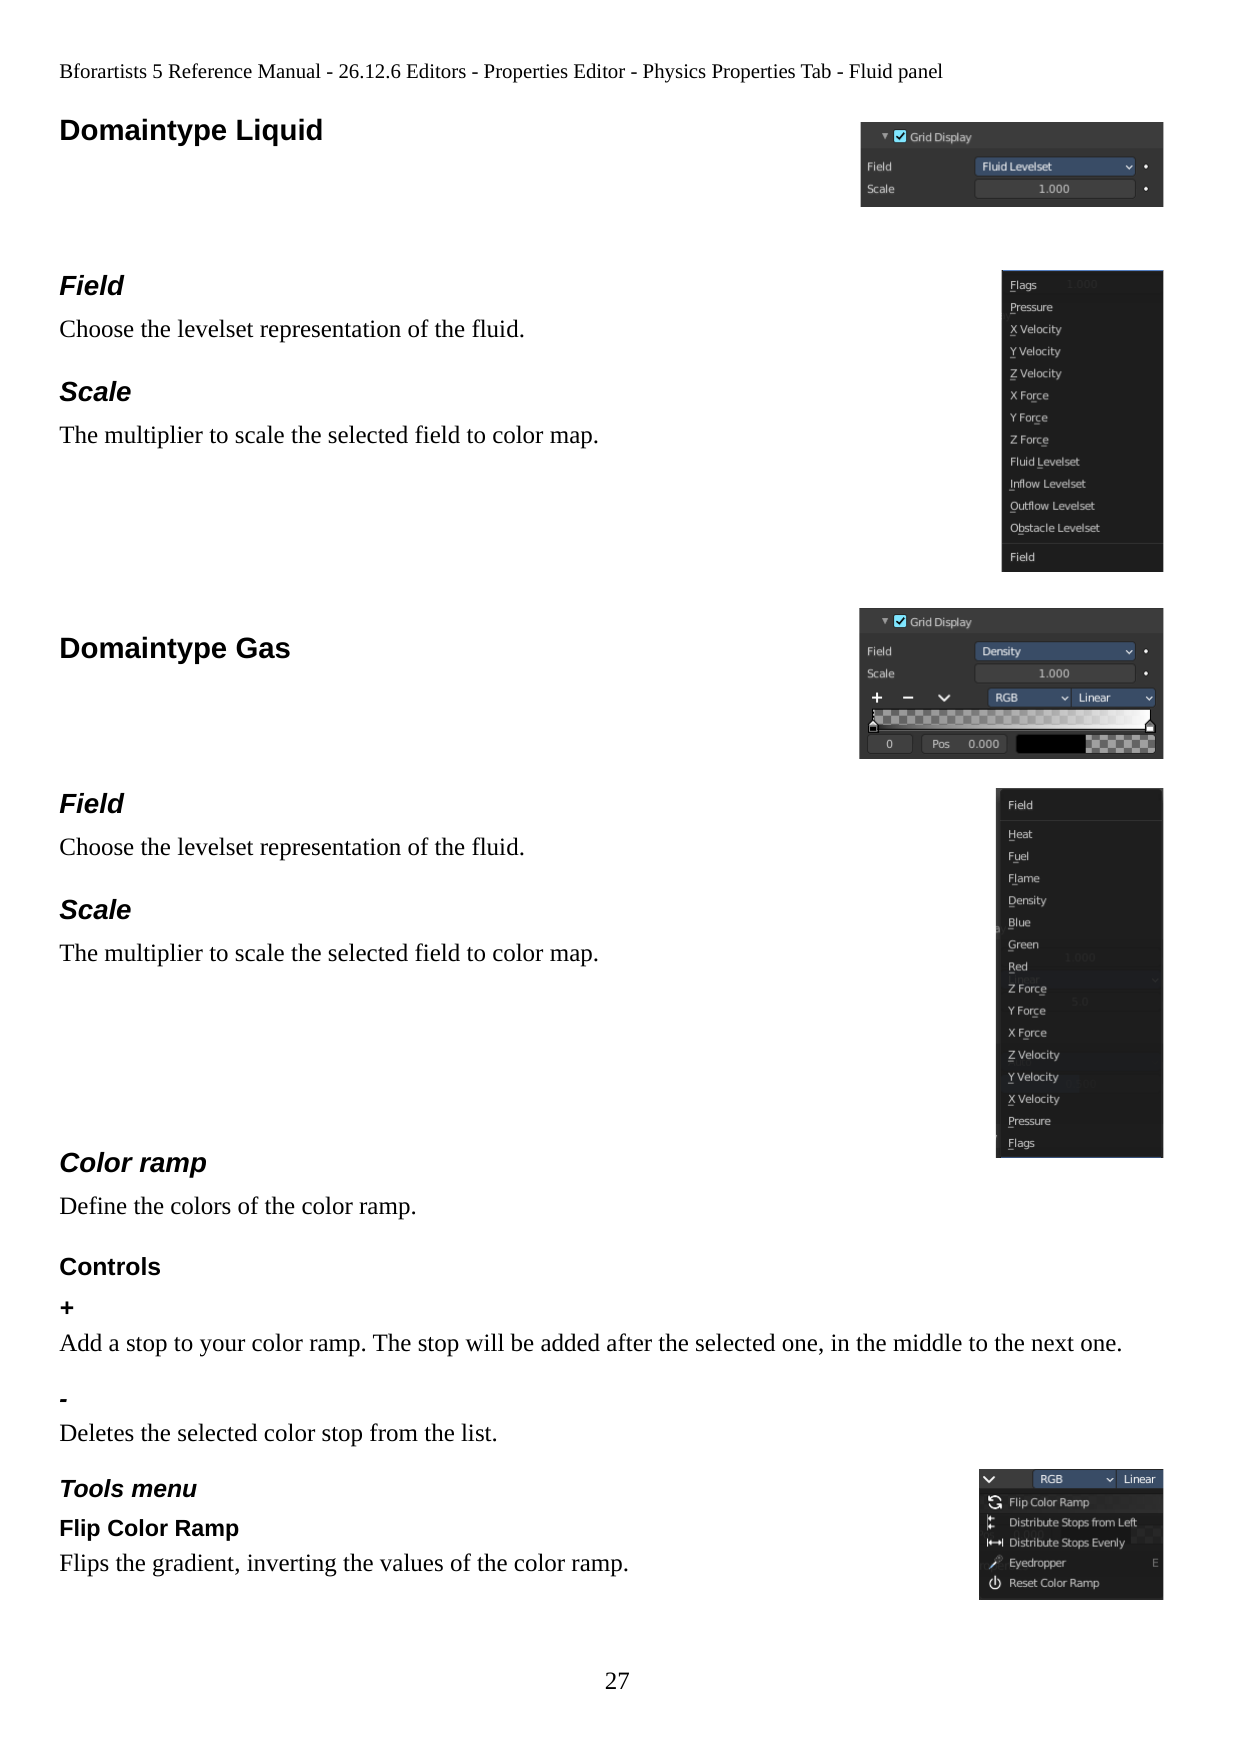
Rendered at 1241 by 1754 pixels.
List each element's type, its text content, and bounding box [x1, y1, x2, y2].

subtitle Color ramp [59, 1147, 1181, 1178]
subtitle Scale [59, 375, 1001, 407]
subtitle [1164, 1515, 1181, 1542]
subtitle [1164, 893, 1181, 925]
subtitle Domaintype Liquid [59, 113, 1181, 146]
text The multiplier to scale the selected field to color map. [59, 938, 995, 967]
text Choose the levelset representation of the fluid. [59, 832, 995, 861]
text Define the colors of the color ramp. [59, 1191, 1181, 1220]
text Deletes the selected color stop from the list. [59, 1418, 1181, 1447]
picture [979, 1469, 1164, 1600]
text Add a stop to your color ramp. The stop will be added after the selected one, in the middle to the next one. [59, 1328, 1181, 1357]
text Choose the levelset representation of the fluid. [59, 314, 1001, 343]
picture [859, 608, 1164, 759]
subtitle Controls [59, 1252, 1181, 1281]
text The multiplier to scale the selected field to color map. [59, 420, 1001, 448]
subtitle Scale [59, 893, 995, 925]
subtitle Field [59, 787, 1181, 819]
subtitle Tools menu [59, 1474, 979, 1502]
subtitle Domaintype Gas [59, 631, 859, 664]
subtitle [1164, 375, 1181, 407]
picture [1001, 270, 1164, 572]
subtitle - [59, 1384, 1181, 1412]
subtitle Flip Color Ramp [59, 1515, 979, 1542]
picture [995, 788, 1164, 1158]
subtitle [1164, 1474, 1181, 1502]
picture [860, 122, 1164, 207]
text Flips the gradient, inverting the values of the color ramp. [59, 1548, 979, 1577]
subtitle [1164, 631, 1181, 664]
subtitle + [59, 1293, 1181, 1322]
subtitle Field [59, 269, 1181, 301]
